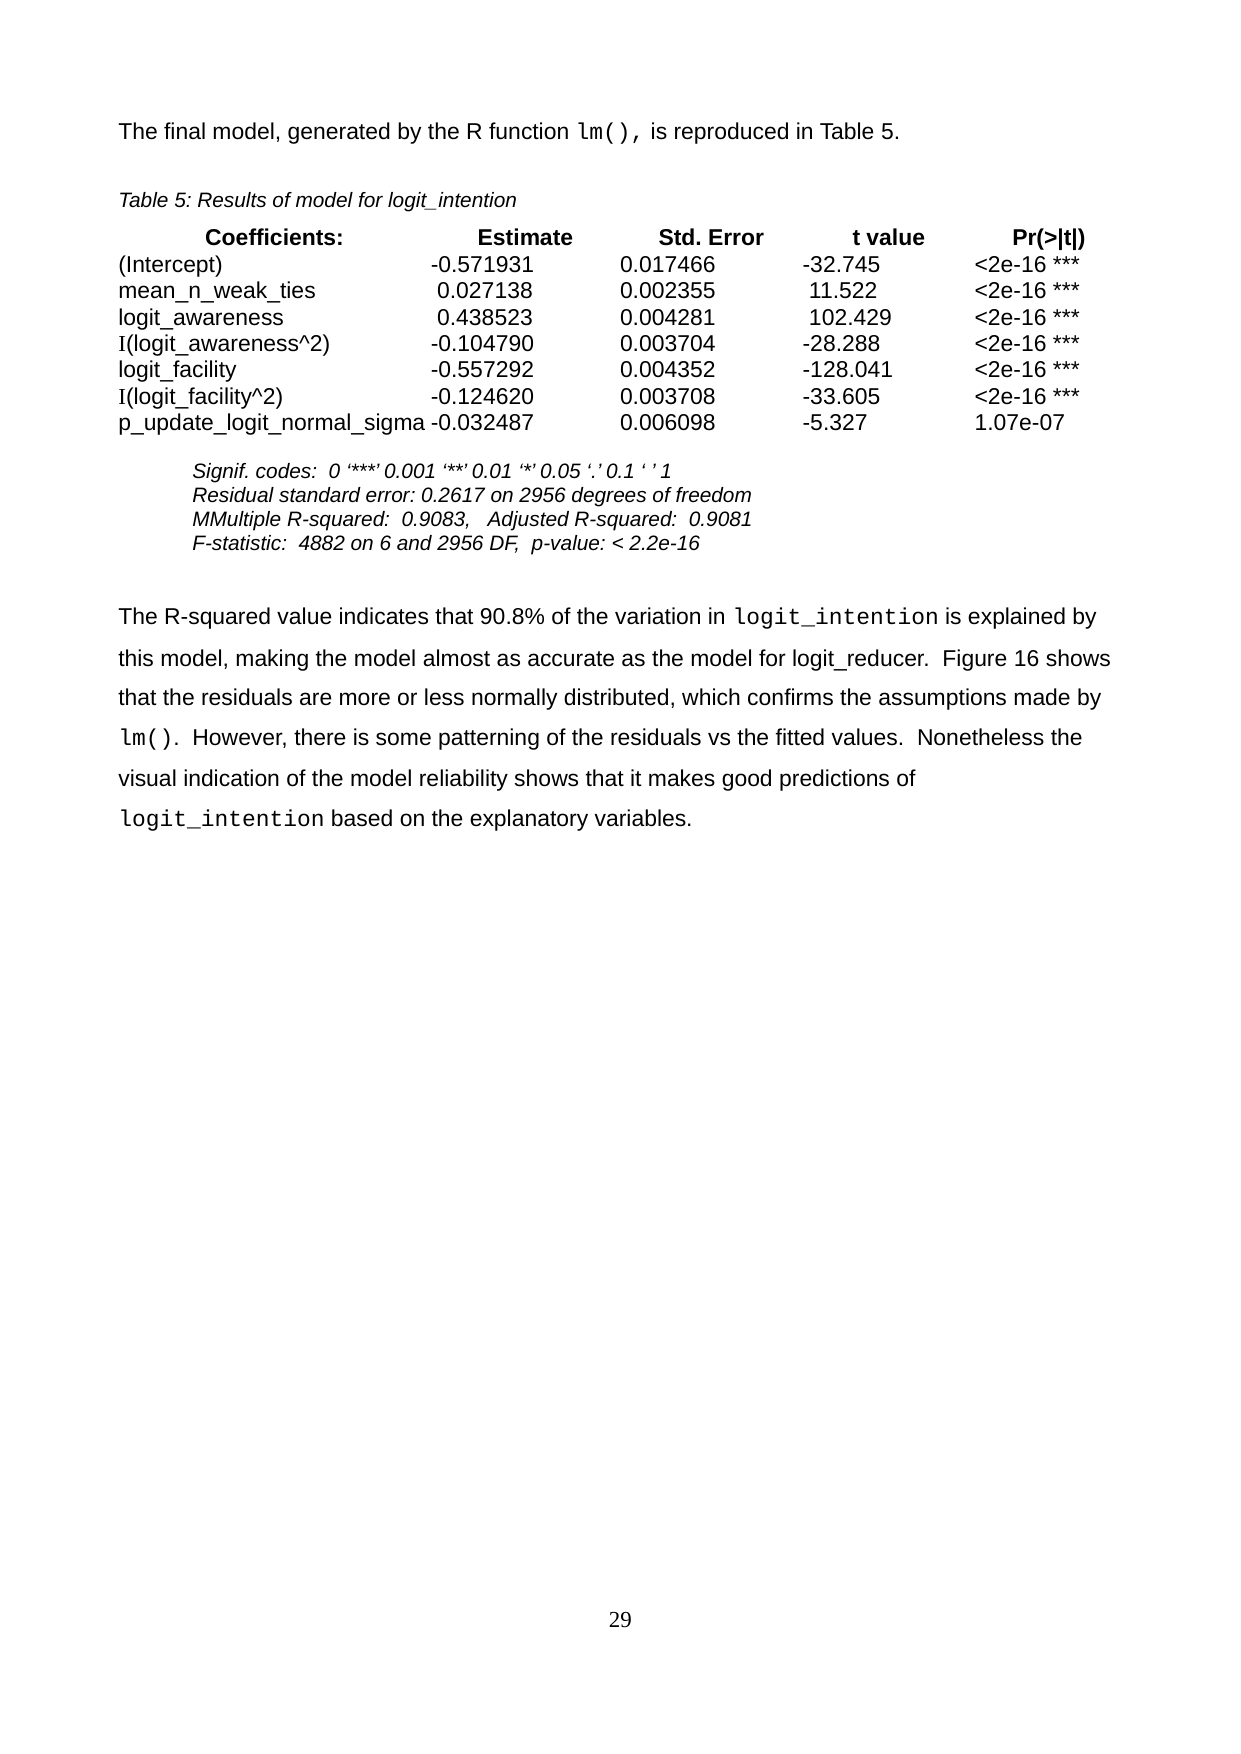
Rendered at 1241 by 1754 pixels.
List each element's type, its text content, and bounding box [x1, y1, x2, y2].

table_cell <2e-16 *** [974, 304, 1123, 330]
table_cell -5.327 [803, 409, 974, 435]
table_cell I(logit_awareness^2) [118, 330, 431, 356]
text Residual standard error: 0.2617 on 2956 degrees of freedom [192, 483, 1122, 507]
table_cell <2e-16 *** [974, 330, 1123, 356]
table_header Estimate [431, 224, 620, 251]
text MMultiple R-squared: 0.9083, Adjusted R-squared: 0.9081 [192, 507, 1122, 531]
table_cell -0.571931 [431, 251, 620, 277]
table_cell mean_n_weak_ties [118, 277, 431, 303]
table_cell I(logit_facility^2) [118, 383, 431, 409]
table_cell logit_awareness [118, 304, 431, 330]
table_header Coefficients: [118, 224, 431, 251]
table_header Std. Error [620, 224, 802, 251]
table_cell 0.438523 [431, 304, 620, 330]
table_cell 102.429 [803, 304, 974, 330]
table_cell 0.004281 [620, 304, 802, 330]
table_cell 11.522 [803, 277, 974, 303]
table_header Pr(>|t|) [974, 224, 1123, 251]
table_cell -33.605 [803, 383, 974, 409]
table_cell -32.745 [803, 251, 974, 277]
table_cell 0.003708 [620, 383, 802, 409]
table_cell -28.288 [803, 330, 974, 356]
table_cell <2e-16 *** [974, 383, 1123, 409]
table_cell (Intercept) [118, 251, 431, 277]
table_cell -0.557292 [431, 356, 620, 383]
text The final model, generated by the R function lm(), is reproduced in Table 5. [118, 118, 1122, 146]
table_cell -0.124620 [431, 383, 620, 409]
table_cell <2e-16 *** [974, 251, 1123, 277]
table_cell 0.002355 [620, 277, 802, 303]
table_cell logit_facility [118, 356, 431, 383]
table_cell p_update_logit_normal_sigma [118, 409, 431, 435]
table_cell 0.004352 [620, 356, 802, 383]
table_cell <2e-16 *** [974, 277, 1123, 303]
table_cell 0.003704 [620, 330, 802, 356]
table_cell -128.041 [803, 356, 974, 383]
table_cell 1.07e-07 [974, 409, 1123, 435]
table_cell -0.104790 [431, 330, 620, 356]
table_cell -0.032487 [431, 409, 620, 435]
table_header t value [803, 224, 974, 251]
table_cell 0.017466 [620, 251, 802, 277]
table_cell 0.027138 [431, 277, 620, 303]
text Signif. codes: 0 ‘***’ 0.001 ‘**’ 0.01 ‘*’ 0.05 ‘.’ 0.1 ‘ ’ 1 [192, 459, 1122, 483]
text The R-squared value indicates that 90.8% of the variation in logit_intention is explained by this model, making the model almost as accurate as the model for logit_reducer. Figure 16 shows that the residuals are more or less normally distributed, which confirms the assumptions made by lm(). However, there is some patterning of the residuals vs the fitted values. Nonetheless the visual indication of the model reliability shows that it makes good predictions of logit_intention based on the explanatory variables. [118, 603, 1122, 833]
text Table 5: Results of model for logit_intention [118, 188, 1122, 212]
table_cell 0.006098 [620, 409, 802, 435]
text F-statistic: 4882 on 6 and 2956 DF, p-value: < 2.2e-16 [192, 531, 1122, 555]
table_cell <2e-16 *** [974, 356, 1123, 383]
